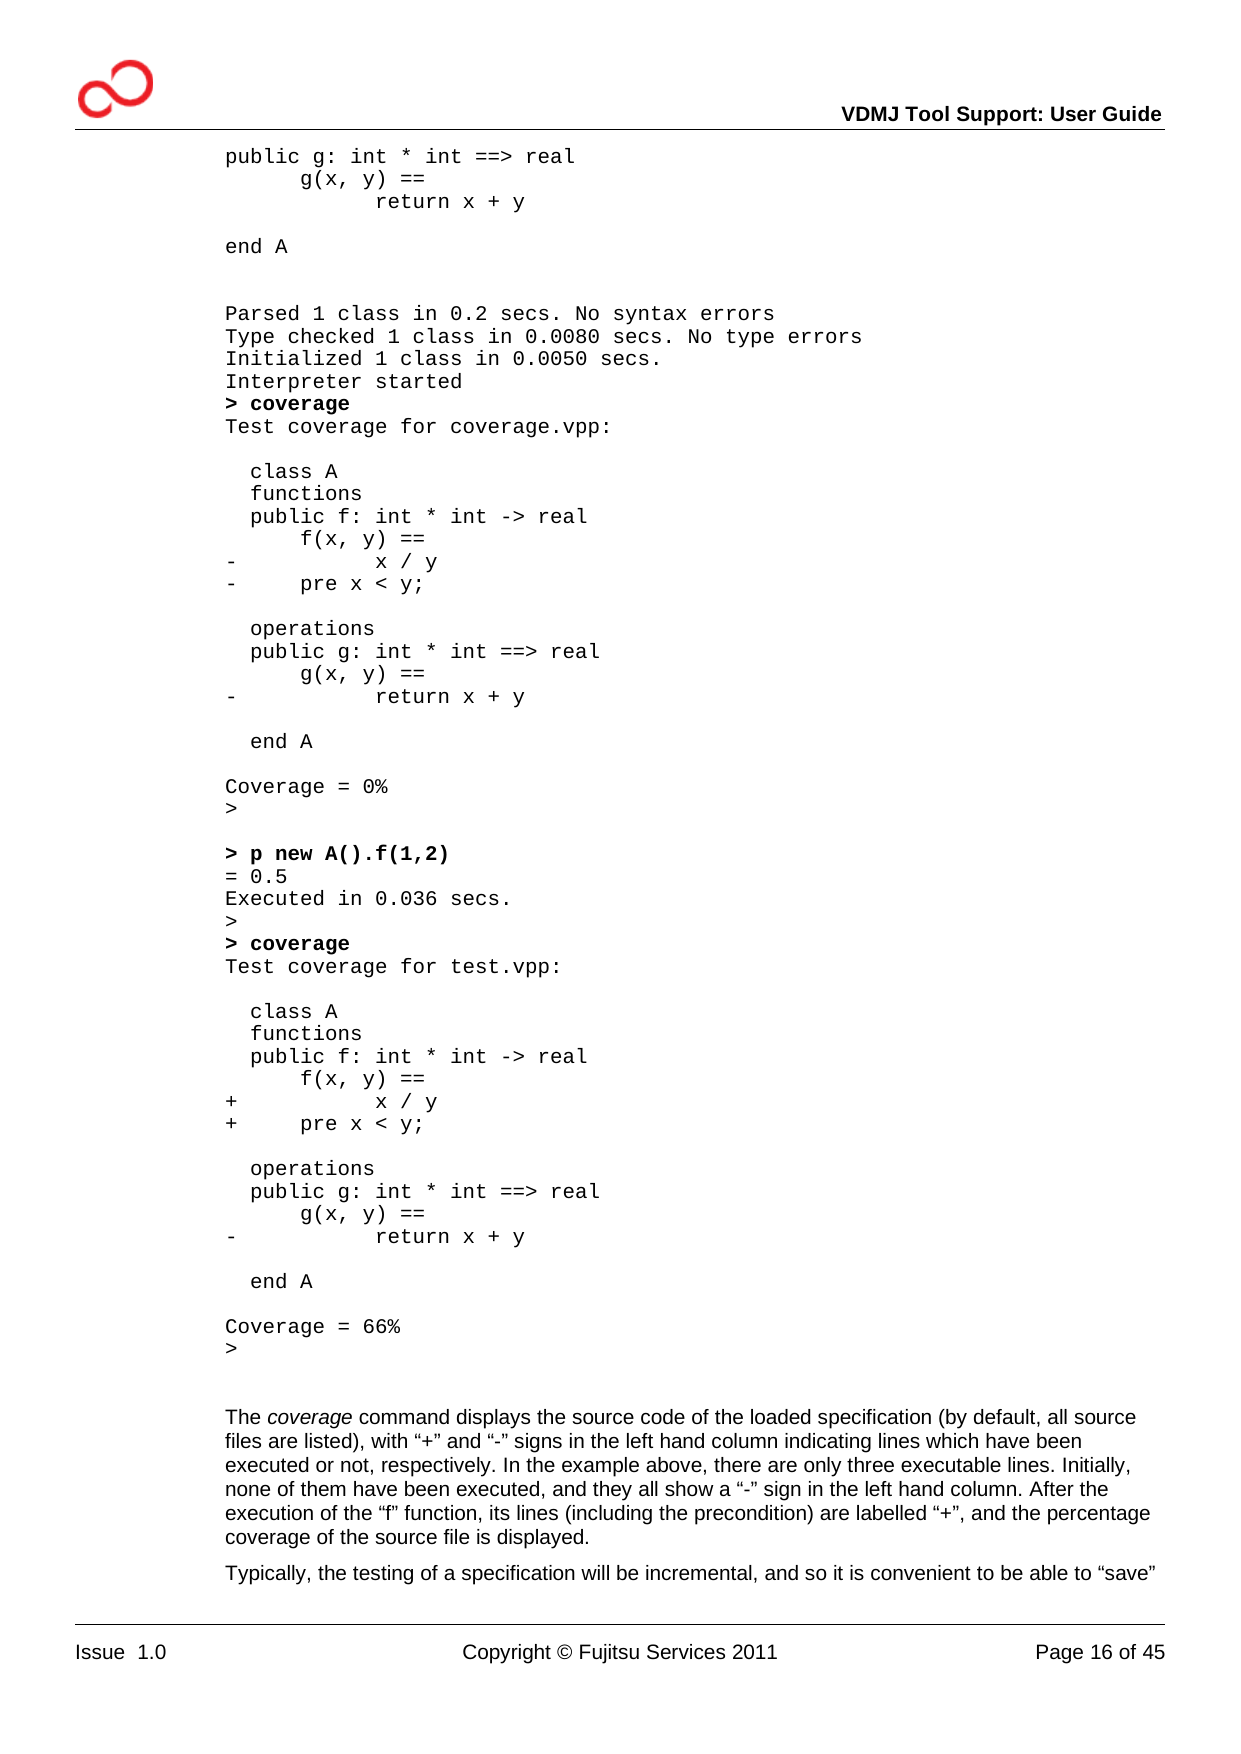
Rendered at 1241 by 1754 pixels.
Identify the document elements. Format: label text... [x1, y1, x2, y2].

text > [225, 1338, 1165, 1360]
text class A [225, 460, 1165, 483]
text Coverage = 66% [225, 1315, 1165, 1338]
text functions [225, 483, 1165, 505]
text public f: int * int -> real [225, 505, 1165, 528]
text public g: int * int ==> real [225, 640, 1165, 663]
text Parsed 1 class in 0.2 secs. No syntax errors [225, 303, 1165, 325]
text Interpreter started [225, 370, 1165, 393]
text operations [225, 1158, 1165, 1180]
text public g: int * int ==> real [225, 1180, 1165, 1203]
text functions [225, 1023, 1165, 1045]
text public f: int * int -> real [225, 1045, 1165, 1068]
text Initialized 1 class in 0.0050 secs. [225, 348, 1165, 370]
text The coverage command displays the source code of the loaded specification (by default, all source files are listed), with “+” and “-” signs in the left hand column indicating lines which have been executed or not, respectively. In the example above, there are only three executable lines. Initially, none of them have been executed, and they all show a “-” sign in the left hand column. After the execution of the “f” function, its lines (including the precondition) are labelled “+”, and the percentage coverage of the source file is displayed. [225, 1405, 1165, 1549]
text > coverage [225, 933, 1165, 955]
text Typically, the testing of a specification will be incremental, and so it is convenient to be able to “save” [225, 1561, 1165, 1585]
text f(x, y) == [225, 1068, 1165, 1090]
text Coverage = 0% [225, 775, 1165, 798]
text > [225, 910, 1165, 933]
text + x / y [225, 1090, 1165, 1113]
text g(x, y) == [225, 1203, 1165, 1225]
text Executed in 0.036 secs. [225, 888, 1165, 910]
text - return x + y [225, 685, 1165, 708]
text class A [225, 1000, 1165, 1023]
text - pre x < y; [225, 573, 1165, 595]
text - x / y [225, 550, 1165, 573]
text g(x, y) == [225, 168, 1165, 190]
text = 0.5 [225, 865, 1165, 888]
text g(x, y) == [225, 663, 1165, 685]
text operations [225, 618, 1165, 640]
text end A [225, 730, 1165, 753]
picture [78, 52, 153, 128]
text end A [225, 235, 1165, 258]
text end A [225, 1270, 1165, 1293]
text f(x, y) == [225, 528, 1165, 550]
text - return x + y [225, 1225, 1165, 1248]
text Test coverage for coverage.vpp: [225, 415, 1165, 438]
text > coverage [225, 393, 1165, 415]
text + pre x < y; [225, 1113, 1165, 1135]
text Test coverage for test.vpp: [225, 955, 1165, 978]
text Type checked 1 class in 0.0080 secs. No type errors [225, 325, 1165, 348]
text return x + y [225, 190, 1165, 213]
text > p new A().f(1,2) [225, 843, 1165, 865]
text > [225, 798, 1165, 820]
text public g: int * int ==> real [225, 145, 1165, 168]
